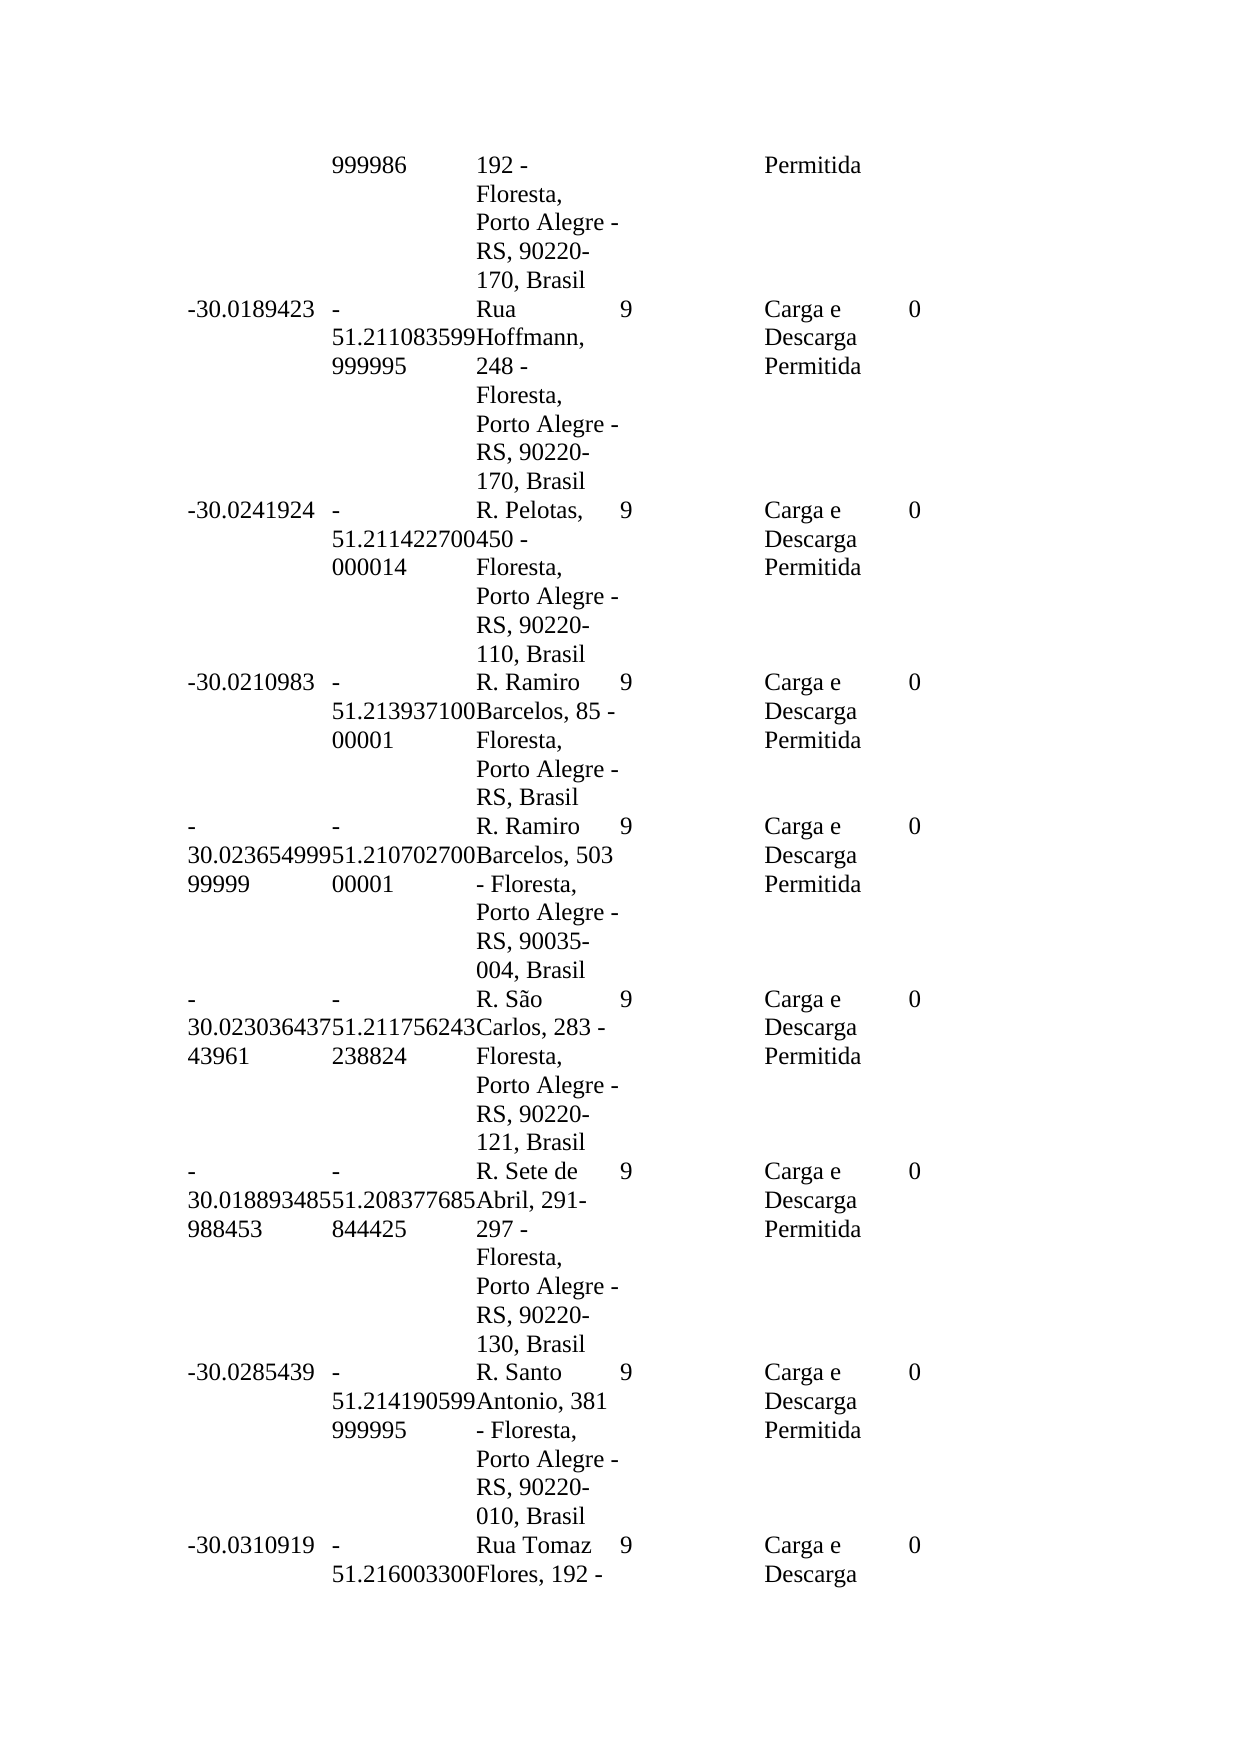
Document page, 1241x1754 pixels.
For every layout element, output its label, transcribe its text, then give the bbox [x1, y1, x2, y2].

table_cell 0 [908, 984, 1053, 1156]
table_cell -51.208377685844425 [332, 1156, 476, 1357]
table_cell 9 [620, 294, 764, 495]
table_cell -30.0310919 [188, 1530, 332, 1587]
table_cell -51.211756243238824 [332, 984, 476, 1156]
table_cell -30.0285439 [188, 1358, 332, 1530]
table_cell 9 [620, 811, 764, 984]
table_cell 0 [908, 294, 1053, 495]
table_cell 192 - Floresta, Porto Alegre - RS, 90220-170, Brasil [476, 150, 620, 294]
table_cell R. Ramiro Barcelos, 85 - Floresta, Porto Alegre - RS, Brasil [476, 668, 620, 811]
table_cell 999986 [332, 150, 476, 294]
table_cell 9 [620, 1530, 764, 1587]
table_cell R. Sete de Abril, 291-297 - Floresta, Porto Alegre - RS, 90220-130, Brasil [476, 1156, 620, 1357]
table_cell Carga e Descarga Permitida [764, 1358, 908, 1530]
table_cell -30.02303643743961 [188, 984, 332, 1156]
table_cell 0 [908, 1156, 1053, 1357]
table_cell 9 [620, 495, 764, 667]
table_cell Carga e Descarga Permitida [764, 294, 908, 495]
table_cell [620, 150, 764, 294]
table_cell R. Ramiro Barcelos, 503 - Floresta, Porto Alegre - RS, 90035-004, Brasil [476, 811, 620, 984]
table_cell 9 [620, 984, 764, 1156]
table_cell 9 [620, 668, 764, 811]
table_cell -51.216003300 [332, 1530, 476, 1587]
table_cell -51.211422700000014 [332, 495, 476, 667]
table_cell -30.018893485988453 [188, 1156, 332, 1357]
table_cell [188, 150, 332, 294]
table_cell Permitida [764, 150, 908, 294]
table_cell -30.0210983 [188, 668, 332, 811]
table_cell -30.0241924 [188, 495, 332, 667]
table_cell 0 [908, 495, 1053, 667]
table_cell R. Santo Antonio, 381 - Floresta, Porto Alegre - RS, 90220-010, Brasil [476, 1358, 620, 1530]
table_cell Carga e Descarga Permitida [764, 1156, 908, 1357]
table_cell Rua Tomaz Flores, 192 [476, 1530, 620, 1587]
table_cell 0 [908, 1530, 1053, 1587]
table_cell Carga e Descarga Permitida [764, 668, 908, 811]
table_cell -51.211083599999995 [332, 294, 476, 495]
table_cell -51.21070270000001 [332, 811, 476, 984]
table_cell Rua Hoffmann, 248 - Floresta, Porto Alegre - RS, 90220-170, Brasil [476, 294, 620, 495]
table_cell 9 [620, 1358, 764, 1530]
table_cell 0 [908, 668, 1053, 811]
table_cell -51.21393710000001 [332, 668, 476, 811]
table_cell Carga e Descarga [764, 1530, 908, 1587]
table_cell Carga e Descarga Permitida [764, 811, 908, 984]
table_cell 9 [620, 1156, 764, 1357]
table_cell -30.02365499999999 [188, 811, 332, 984]
table_cell -51.214190599999995 [332, 1358, 476, 1530]
table_cell Carga e Descarga Permitida [764, 984, 908, 1156]
table_cell 0 [908, 1358, 1053, 1530]
table_cell -30.0189423 [188, 294, 332, 495]
table_cell [908, 150, 1053, 294]
table_cell 0 [908, 811, 1053, 984]
table_cell R. Pelotas, 450 - Floresta, Porto Alegre - RS, 90220-110, Brasil [476, 495, 620, 667]
table_cell R. São Carlos, 283 - Floresta, Porto Alegre - RS, 90220-121, Brasil [476, 984, 620, 1156]
table_cell Carga e Descarga Permitida [764, 495, 908, 667]
